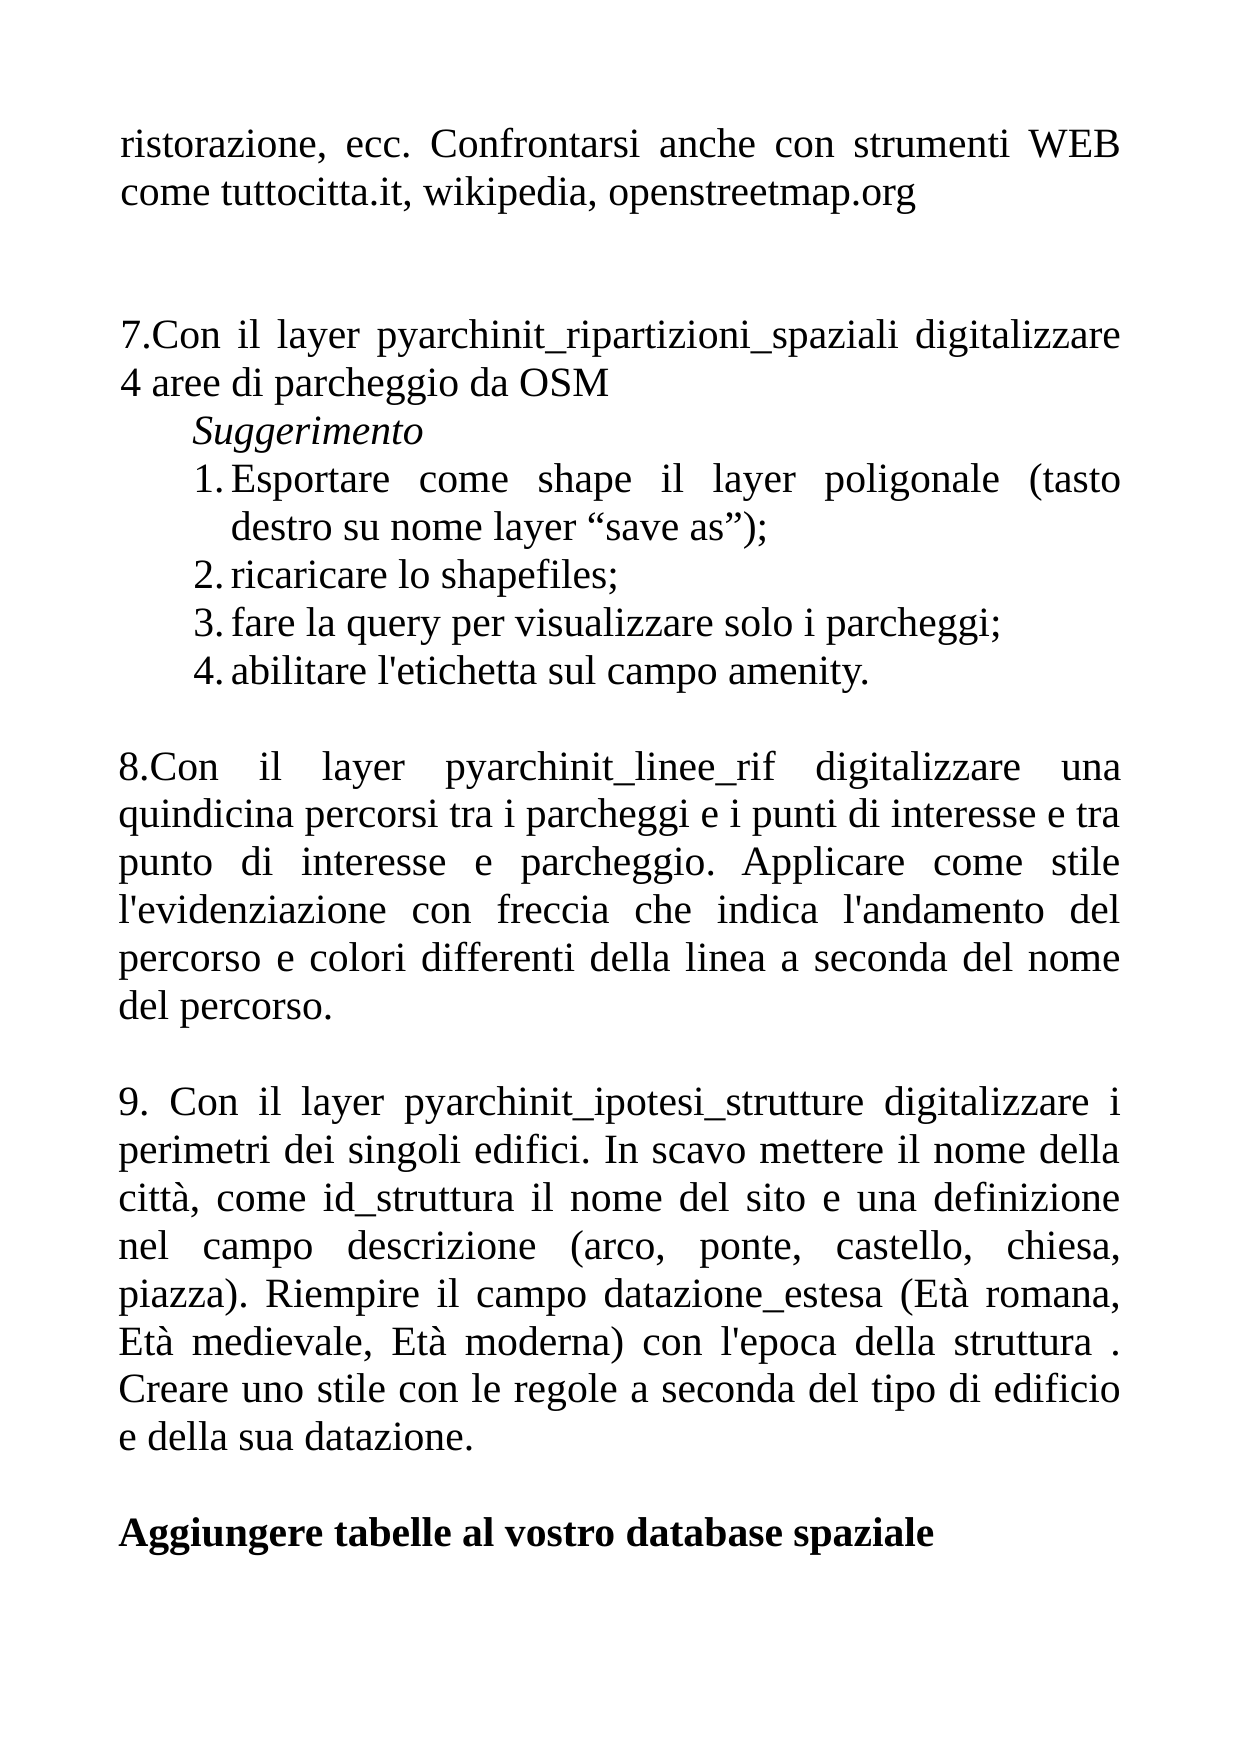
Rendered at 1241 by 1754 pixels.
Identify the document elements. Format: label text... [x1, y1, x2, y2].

text Suggerimento [118, 406, 1122, 453]
list fare la query per visualizzare solo i parcheggi; [193, 597, 1122, 645]
text Aggiungere tabelle al vostro database spaziale [118, 1508, 1122, 1556]
text 8.Con il layer pyarchinit_linee_rif digitalizzare una quindicina percorsi tra i parcheggi e i punti di interesse e tra punto di interesse e parcheggio. Applicare come stile l'evidenziazione con freccia che indica l'andamento del percorso e colori differenti della linea a seconda del nome del percorso. [118, 741, 1122, 1028]
list ristorazione, ecc. Confrontarsi anche con strumenti WEB come tuttocitta.it, wikipedia, openstreetmap.org [44, 118, 1122, 214]
list abilitare l'etichetta sul campo amenity. [193, 645, 1122, 693]
list ricaricare lo shapefiles; [193, 549, 1122, 597]
text 9. Con il layer pyarchinit_ipotesi_strutture digitalizzare i perimetri dei singoli edifici. In scavo mettere il nome della città, come id_struttura il nome del sito e una definizione nel campo descrizione (arco, ponte, castello, chiesa, piazza). Riempire il campo datazione_estesa (Età romana, Età medievale, Età moderna) con l'epoca della struttura . Creare uno stile con le regole a seconda del tipo di edificio e della sua datazione. [118, 1076, 1122, 1460]
list 7.Con il layer pyarchinit_ripartizioni_spaziali digitalizzare 4 aree di parcheggio da OSM [44, 310, 1122, 406]
list Esportare come shape il layer poligonale (tasto destro su nome layer “save as”); [193, 453, 1122, 549]
